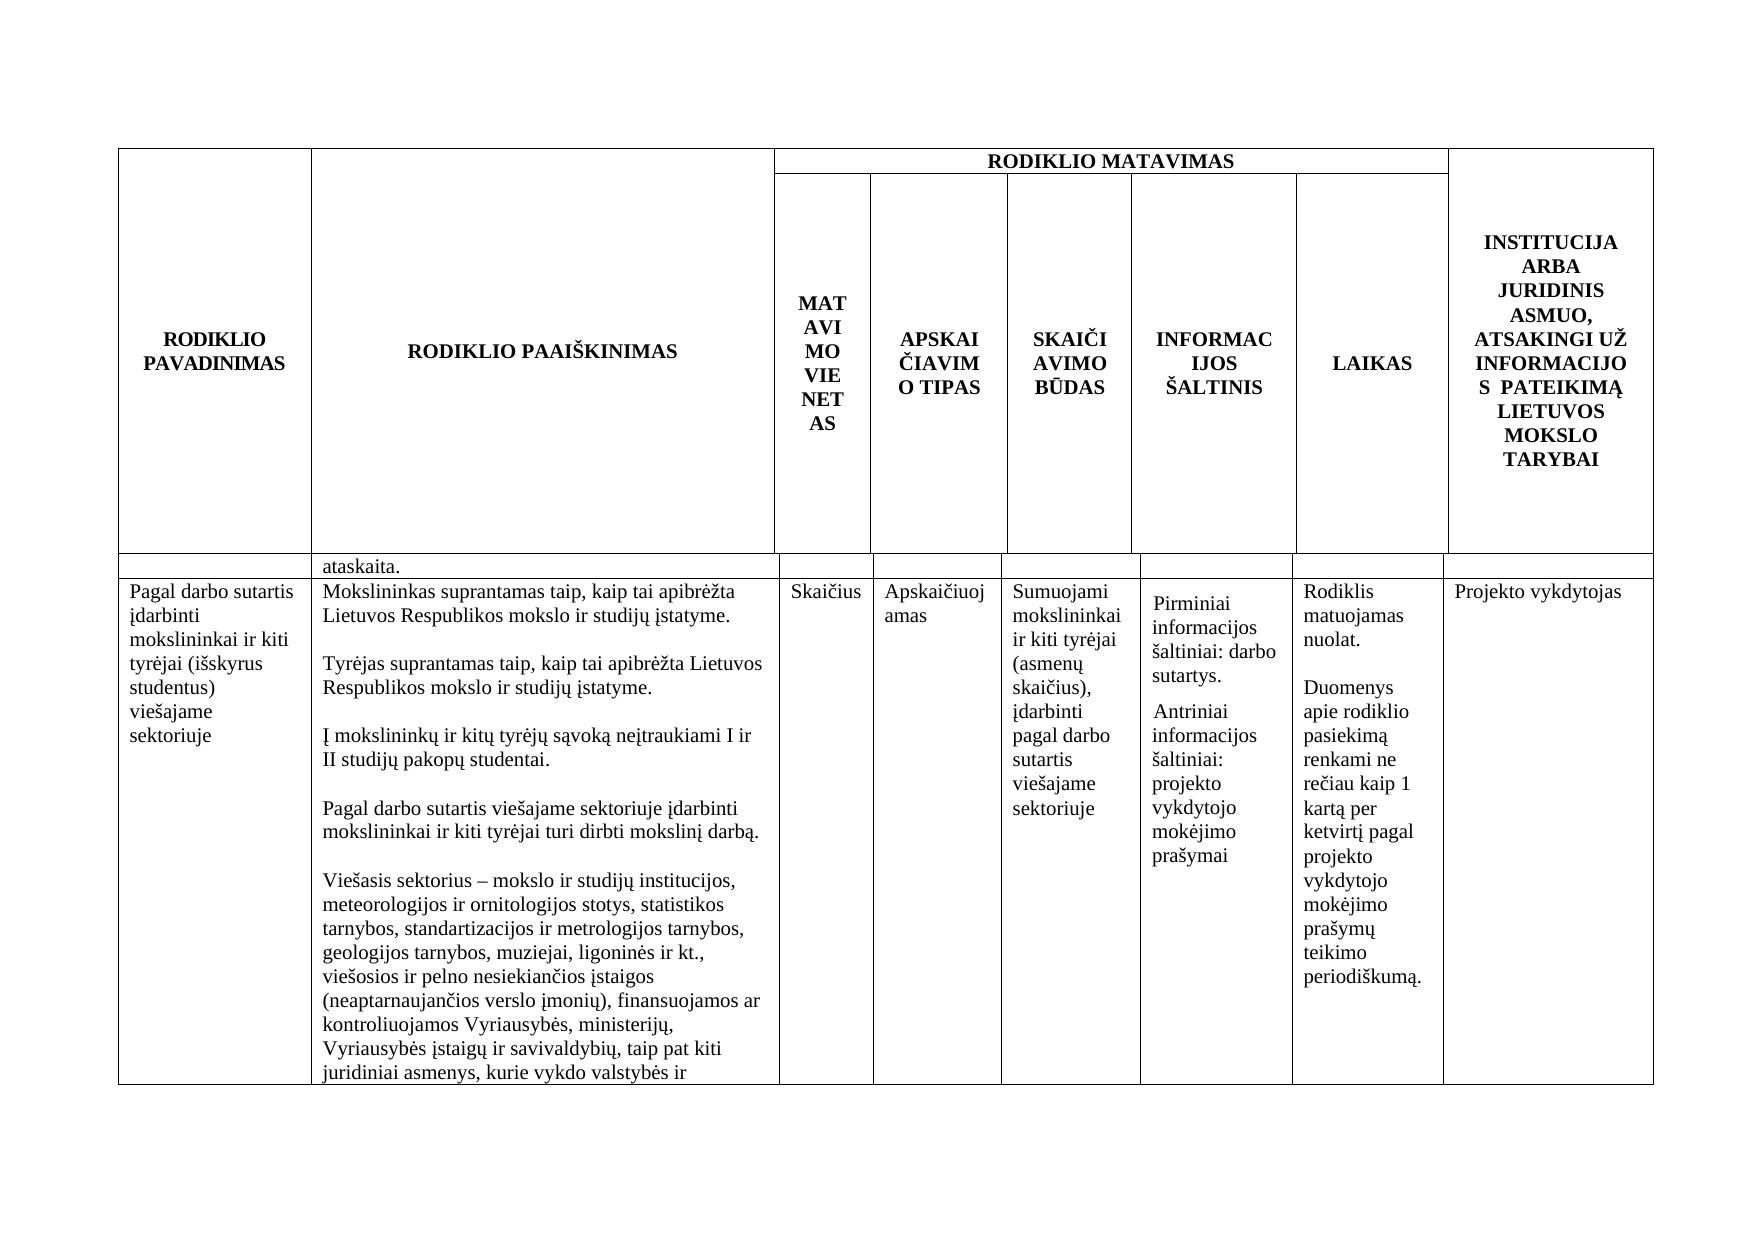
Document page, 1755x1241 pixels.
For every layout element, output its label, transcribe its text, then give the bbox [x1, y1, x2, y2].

table_header Institucija arba jurIdinis asmuo, atsakingi už informacijos pateikimą LIETUVOS MOKSLO TARYBAI [1449, 149, 1653, 553]
table_cell Pagal darbo sutartis įdarbinti mokslininkai ir kiti tyrėjai (išskyrus studentus) viešajame sektoriuje [119, 579, 311, 1084]
table_cell [1002, 554, 1140, 578]
table_header RODIKLIO MATAVIMAS [775, 149, 1448, 173]
table_cell APSKAIČIAVIMO TIPAS [871, 174, 1007, 553]
table_cell Sumuojami mokslininkai ir kiti tyrėjai (asmenų skaičius), įdarbinti pagal darbo sutartis viešajame sektoriuje [1002, 579, 1140, 1084]
table_cell [780, 554, 873, 578]
table_cell SKAIČIAVIMO BŪDAS [1008, 174, 1131, 553]
table_cell Skaičius [780, 579, 873, 1084]
table_cell Apskaičiuojamas [874, 579, 1001, 1084]
table_header RODIKLIO PAAIŠKINIMAS [312, 149, 774, 553]
table_header RODIKLIO PAVADINIMAS [119, 149, 311, 553]
table_cell Rodiklis matuojamas nuolat. Duomenys apie rodiklio pasiekimą renkami ne rečiau kaip 1 kartą per ketvirtį pagal projekto vykdytojo mokėjimo prašymų teikimo periodiškumą. [1293, 579, 1443, 1084]
table_cell ataskaita. [312, 554, 779, 578]
table_cell [1293, 554, 1443, 578]
table_cell [119, 554, 311, 578]
table_cell [1444, 554, 1653, 578]
table_cell Mokslininkas suprantamas taip, kaip tai apibrėžta Lietuvos Respublikos mokslo ir studijų įstatyme. Tyrėjas suprantamas taip, kaip tai apibrėžta Lietuvos Respublikos mokslo ir studijų įstatyme. Į mokslininkų ir kitų tyrėjų sąvoką neįtraukiami I ir II studijų pakopų studentai. Pagal darbo sutartis viešajame sektoriuje įdarbinti mokslininkai ir kiti tyrėjai turi dirbti mokslinį darbą. Viešasis sektorius – mokslo ir studijų institucijos, meteorologijos ir ornitologijos stotys, statistikos tarnybos, standartizacijos ir metrologijos tarnybos, geologijos tarnybos, muziejai, ligoninės ir kt., viešosios ir pelno nesiekiančios įstaigos (neaptarnaujančios verslo įmonių), finansuojamos ar kontroliuojamos Vyriausybės, ministerijų, Vyriausybės įstaigų ir savivaldybių, taip pat kiti juridiniai asmenys, kurie vykdo valstybės ir [312, 579, 779, 1084]
table_cell INFORMACIJOS ŠALTINIS [1132, 174, 1296, 553]
table_cell Pirminiai informacijos šaltiniai: darbo sutartys. Antriniai informacijos šaltiniai: projekto vykdytojo mokėjimo prašymai [1141, 579, 1292, 1084]
table_cell MATAVIMO VIENETAS [775, 174, 870, 553]
table_cell [874, 554, 1001, 578]
table_cell [1141, 554, 1292, 578]
table_cell LAIKAS [1297, 174, 1448, 553]
table_cell Projekto vykdytojas [1444, 579, 1653, 1084]
